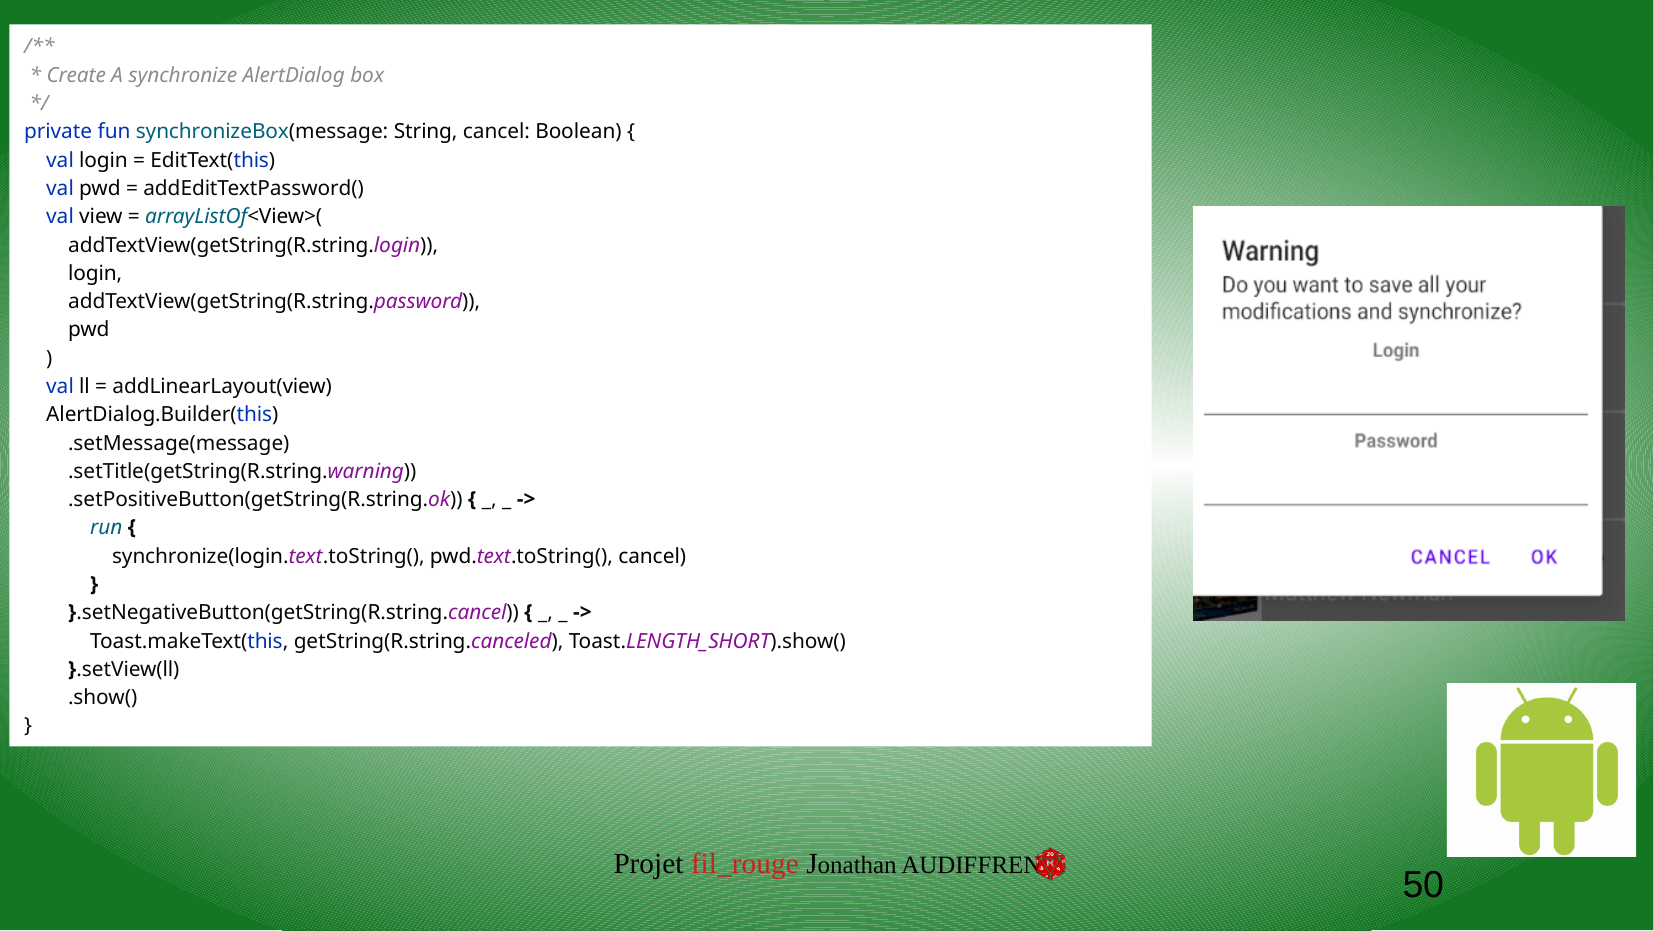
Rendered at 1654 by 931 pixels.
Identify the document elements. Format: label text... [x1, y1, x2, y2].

picture [1446, 683, 1637, 857]
text_box /** * Create A synchronize AlertDialog box */ private fun synchronizeBox(message: String, cancel: Boolean) { val login = EditText(this) val pwd = addEditTextPassword() val view = arrayListOf<View>( addTextView(getString(R.string.login)), login, addTextView(getString(R.string.password)), pwd ) val ll = addLinearLayout(view) AlertDialog.Builder(this) .setMessage(message) .setTitle(getString(R.string.warning)) .setPositiveButton(getString(R.string.ok)) { _, _ -> run { synchronize(login.text.toString(), pwd.text.toString(), cancel) } }.setNegativeButton(getString(R.string.cancel)) { _, _ -> Toast.makeText(this, getString(R.string.canceled), Toast.LENGTH_SHORT).show() }.setView(ll) .show() } [9, 24, 1152, 650]
picture [1193, 206, 1625, 621]
picture [1033, 847, 1067, 881]
